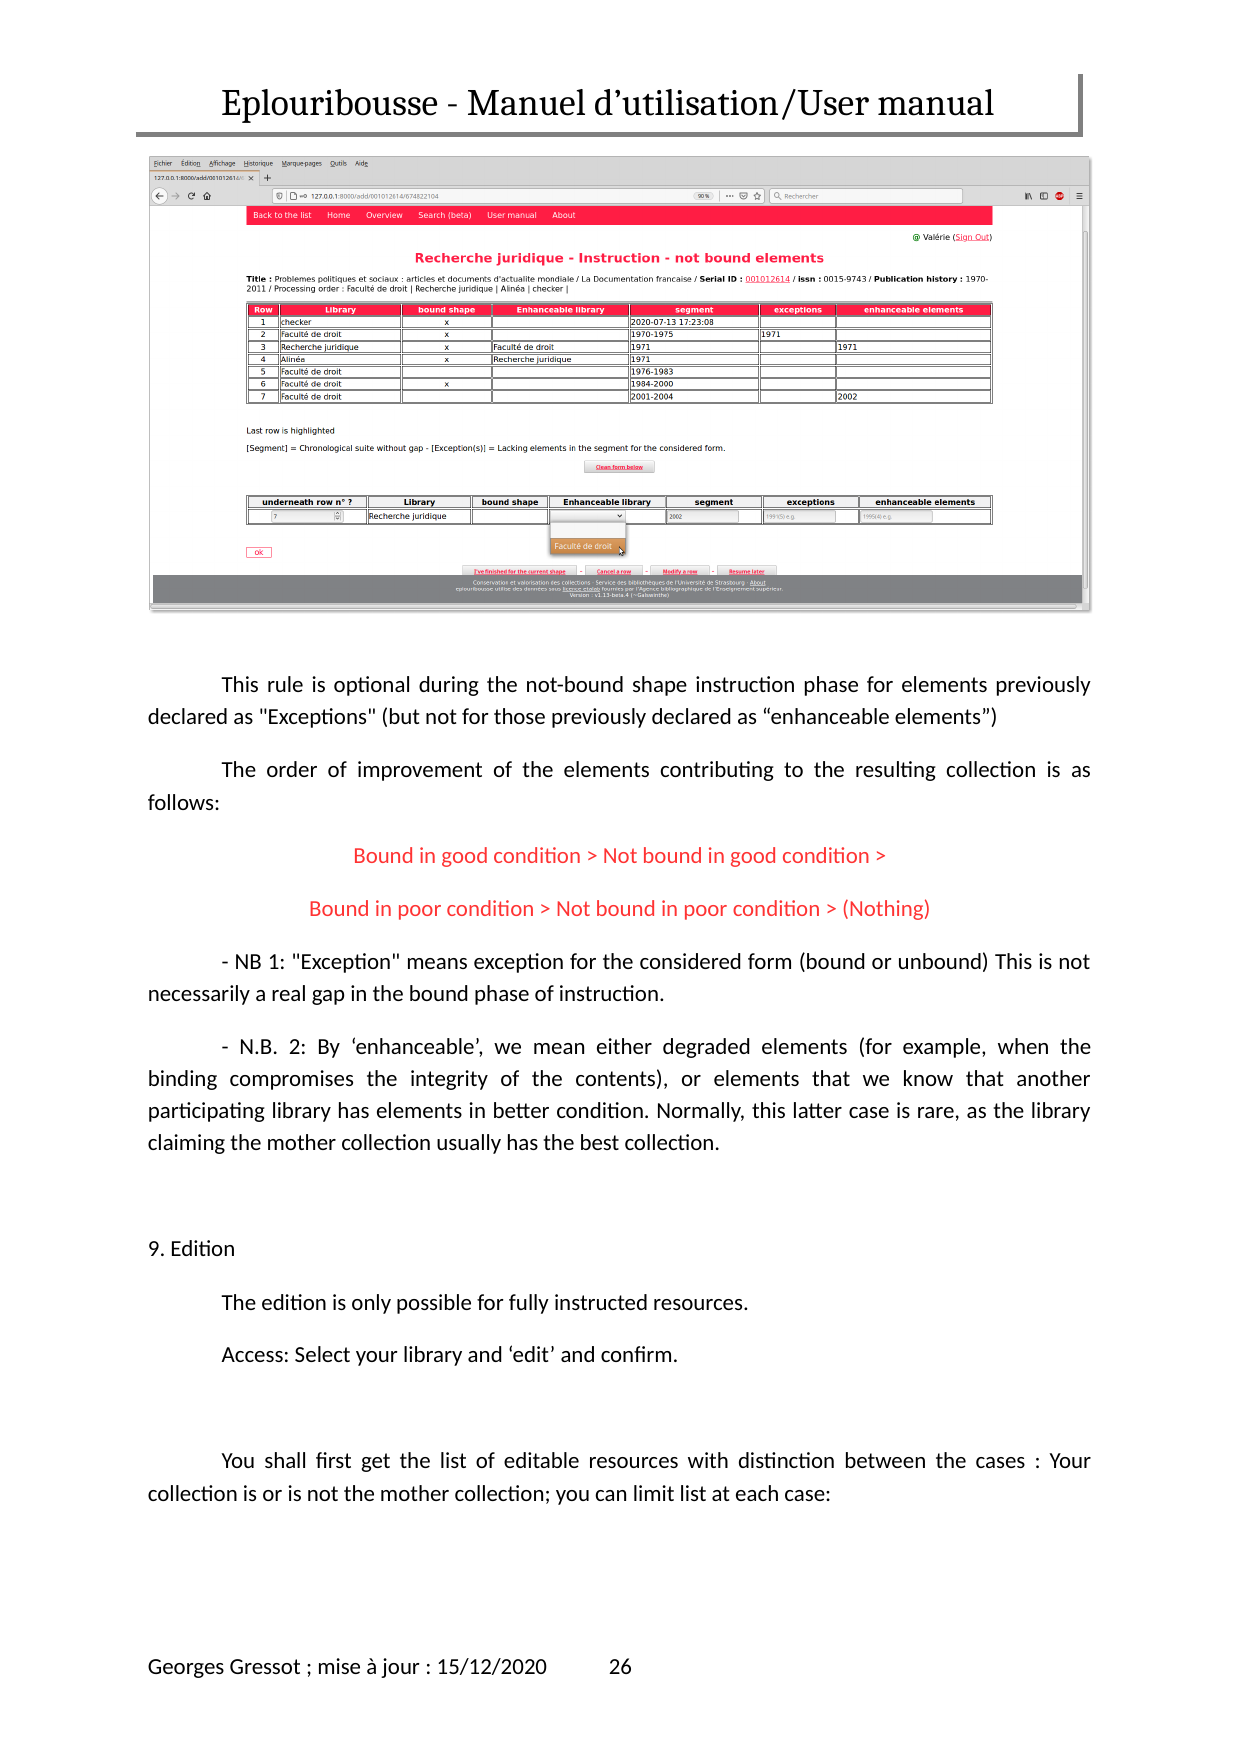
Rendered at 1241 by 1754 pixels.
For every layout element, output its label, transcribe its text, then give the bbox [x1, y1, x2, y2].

text This rule is optional during the not-bound shape instruction phase for elements previously declared as "Exceptions" (but not for those previously declared as “enhanceable elements”) [148, 670, 1093, 731]
text - N.B. 2: By ‘enhanceable’, we mean either degraded elements (for example, when the binding compromises the integrity of the contents), or elements that we know that another participating library has elements in better condition. Normally, this latter case is rare, as the library claiming the mother collection usually has the best collection. [148, 1032, 1093, 1157]
text Access: Select your library and ‘edit’ and confirm. [148, 1341, 1093, 1369]
text 9. Edition [148, 1234, 1093, 1263]
text You shall first get the list of editable resources with distinction between the cases : Your collection is or is not the mother collection; you can limit list at each case: [148, 1447, 1093, 1507]
picture [147, 155, 1093, 614]
text - NB 1: "Exception" means exception for the considered form (bound or unbound) This is not necessarily a real gap in the bound phase of instruction. [148, 947, 1093, 1007]
text Bound in good condition > Not bound in good condition > [148, 841, 1093, 869]
text The order of improvement of the elements contributing to the resulting collection is as follows: [148, 756, 1093, 816]
text The edition is only possible for fully instructed resources. [148, 1288, 1093, 1316]
text Bound in poor condition > Not bound in poor condition > (Nothing) [148, 894, 1093, 922]
